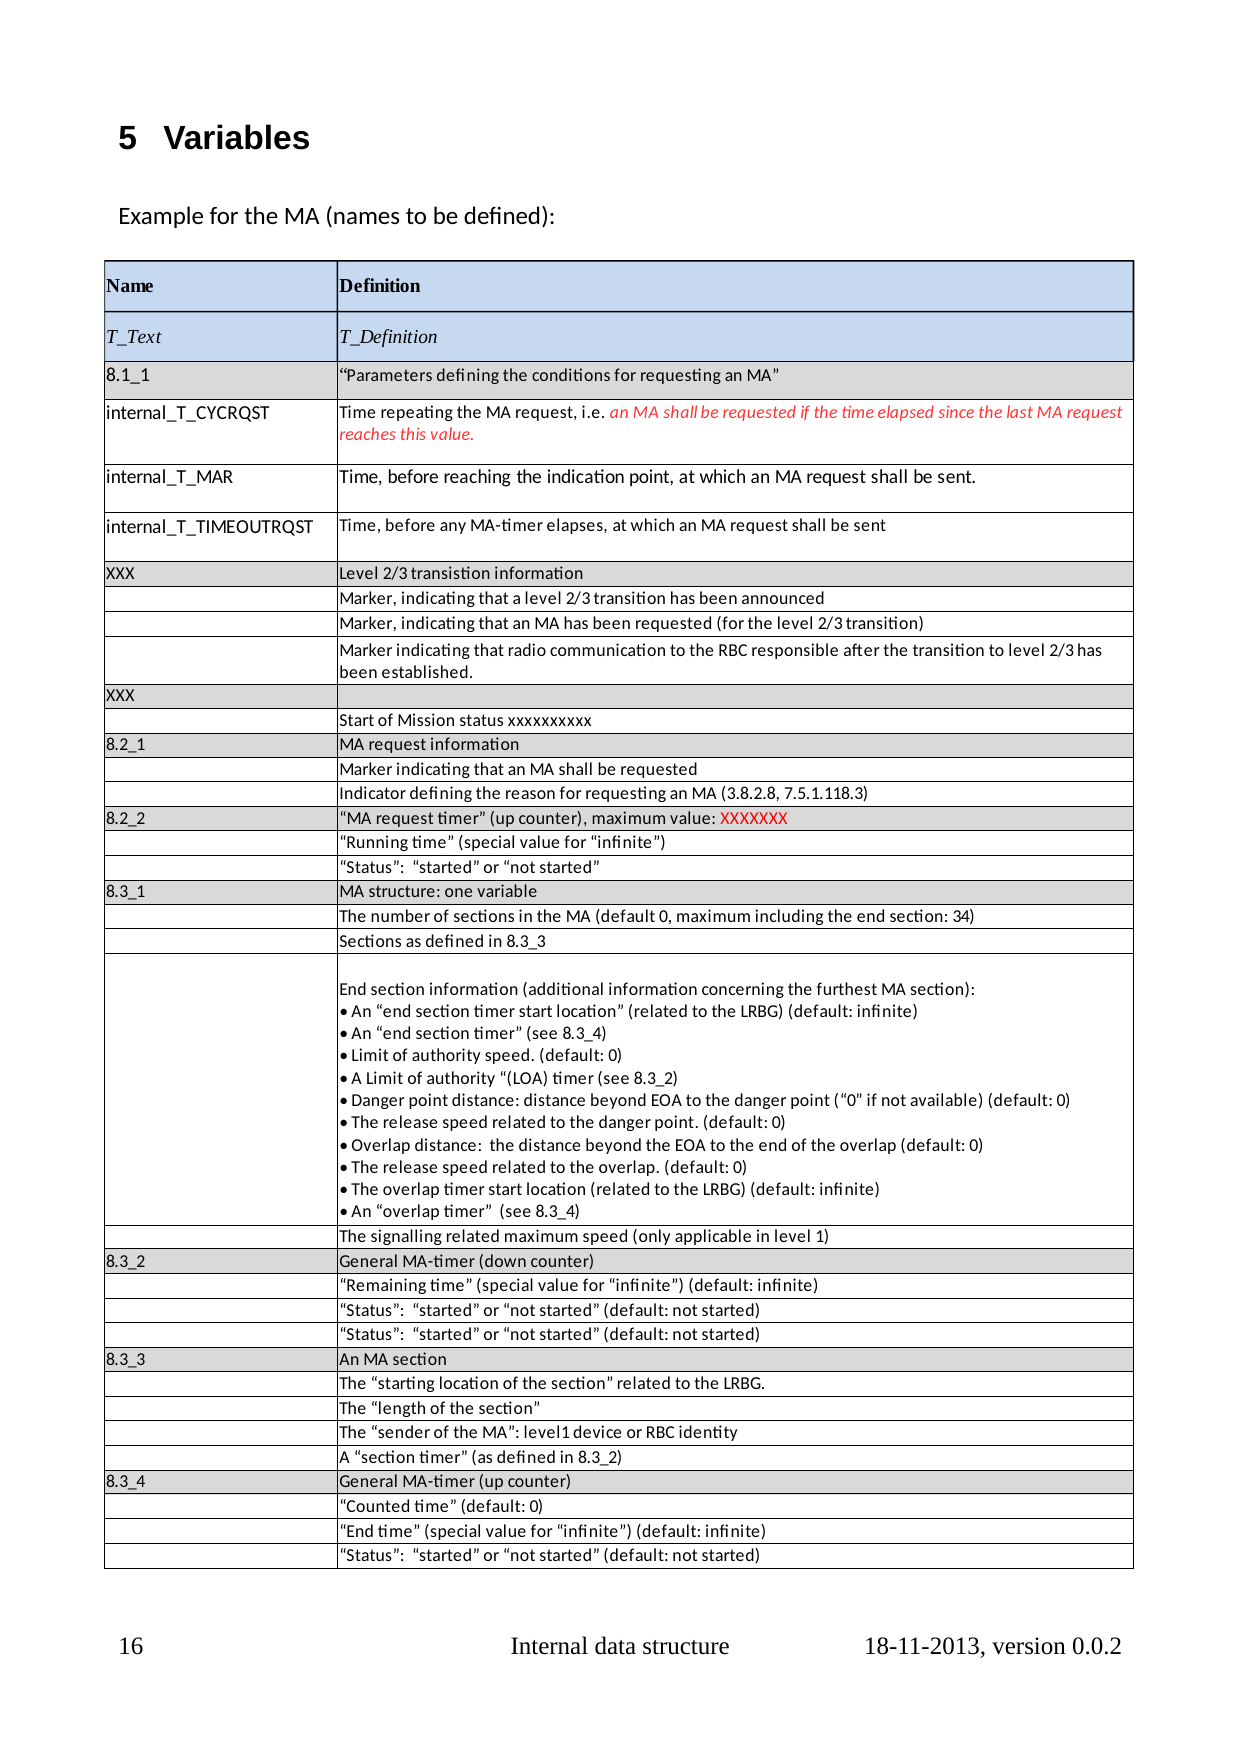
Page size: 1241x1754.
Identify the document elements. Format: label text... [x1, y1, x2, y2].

text Example for the MA (names to be defined): [118, 200, 1122, 230]
subtitle Variables [118, 118, 1122, 157]
